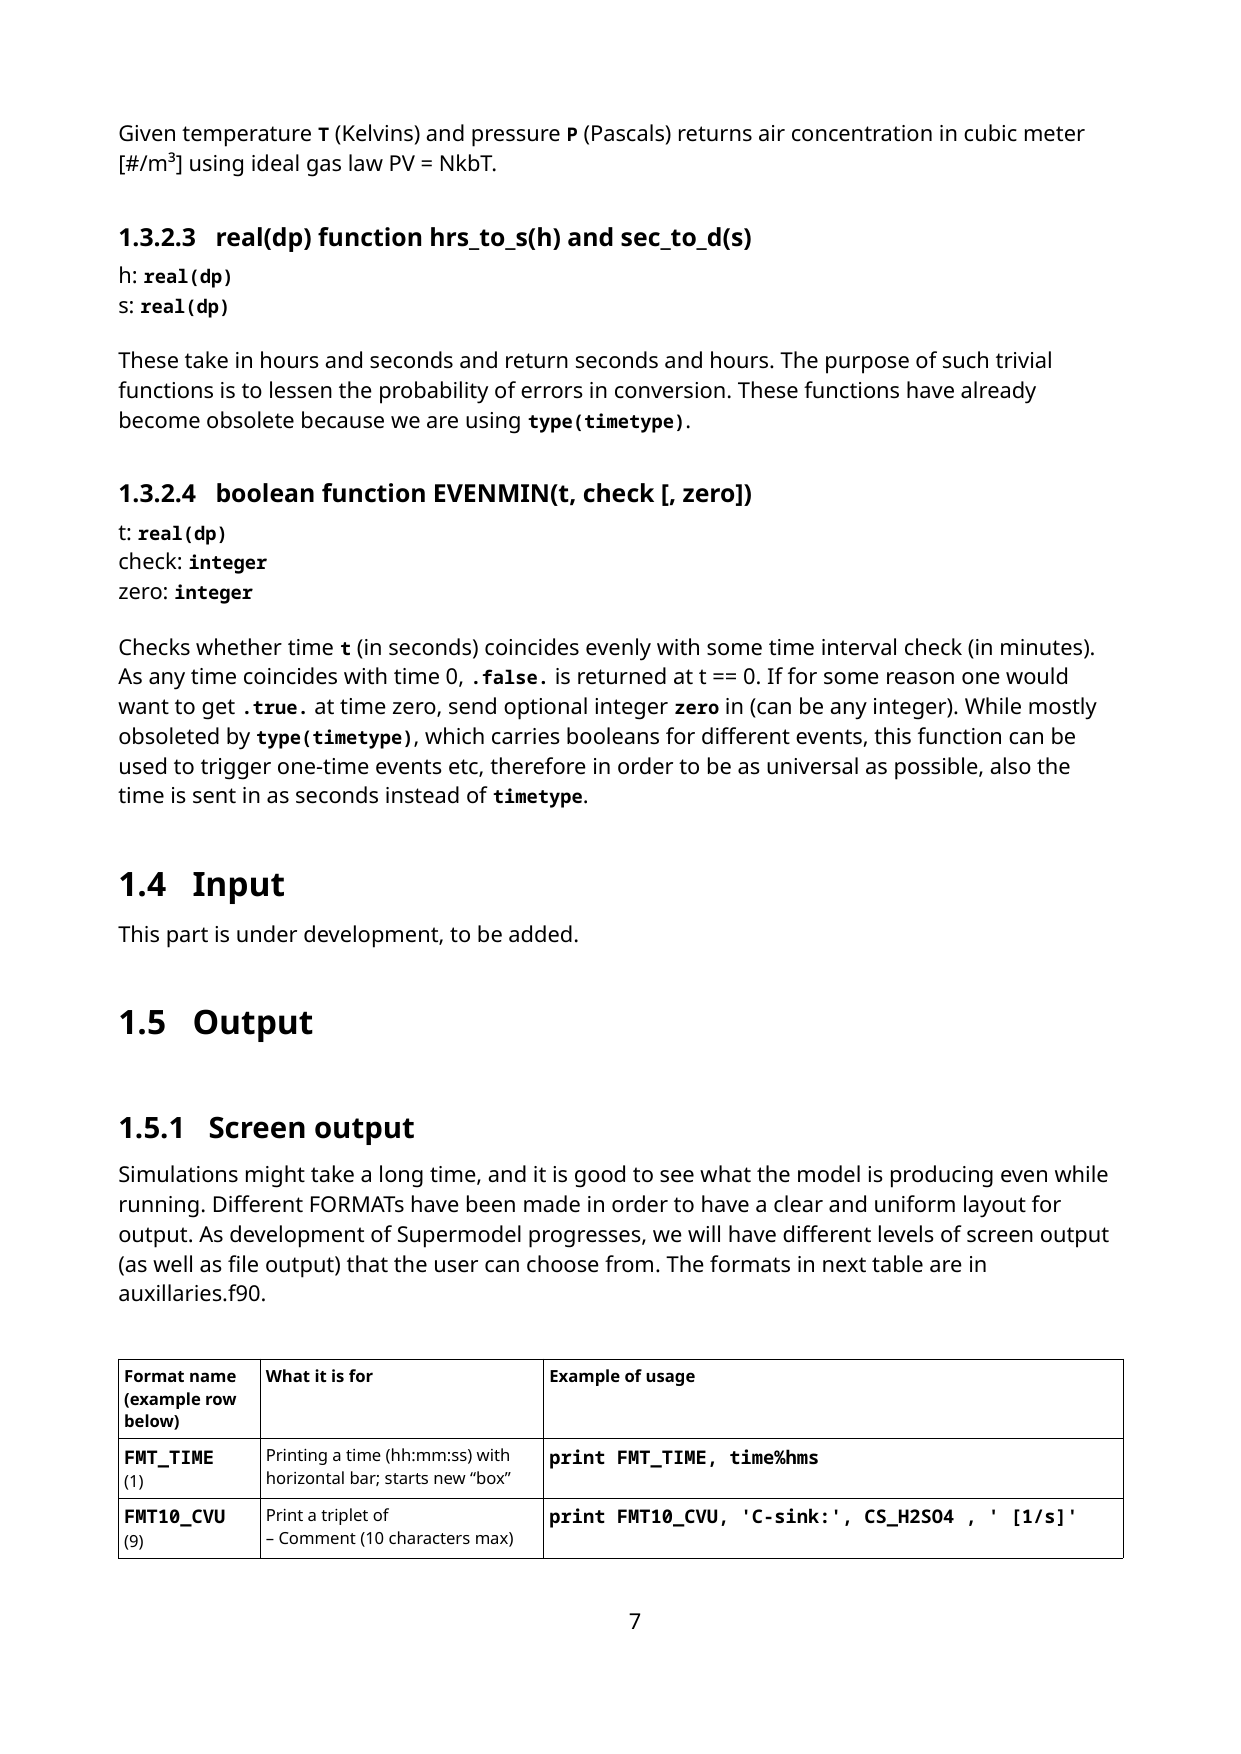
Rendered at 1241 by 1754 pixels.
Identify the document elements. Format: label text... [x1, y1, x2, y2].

table_cell print FMT10_CVU, 'C-sink:', CS_H2SO4 , ' [1/s]' [544, 1499, 1123, 1558]
text Checks whether time t (in seconds) coincides evenly with some time interval check (in minutes). As any time coincides with time 0, .false. is returned at t == 0. If for some reason one would want to get .true. at time zero, send optional integer zero in (can be any integer). While mostly obsoleted by type(timetype), which carries booleans for different events, this function can be used to trigger one-time events etc, therefore in order to be as universal as possible, also the time is sent in as seconds instead of timetype. [118, 631, 1122, 810]
table_header What it is for [261, 1360, 543, 1438]
text Given temperature T (Kelvins) and pressure P (Pascals) returns air concentration in cubic meter [#/m³] using ideal gas law PV = NkbT. [118, 118, 1122, 178]
subtitle Screen output [118, 1107, 1122, 1147]
table_cell FMT_TIME (1) [119, 1439, 260, 1498]
text h: real(dp) [118, 260, 1122, 290]
table_header Example of usage [544, 1360, 1123, 1438]
subtitle Input [118, 860, 1122, 906]
text s: real(dp) [118, 290, 1122, 319]
text These take in hours and seconds and return seconds and hours. The purpose of such trivial functions is to lessen the probability of errors in conversion. These functions have already become obsolete because we are using type(timetype). [118, 345, 1122, 434]
text zero: integer [118, 576, 1122, 606]
table_cell print FMT_TIME, time%hms [544, 1439, 1123, 1498]
table_cell Print a triplet of – Comment (10 characters max) [261, 1499, 543, 1558]
text check: integer [118, 546, 1122, 576]
table_cell FMT10_CVU (9) [119, 1499, 260, 1558]
table_cell Printing a time (hh:mm:ss) with horizontal bar; starts new “box” [261, 1439, 543, 1498]
text This part is under development, to be added. [118, 918, 1122, 948]
table_header Format name (example row below) [119, 1360, 260, 1438]
subtitle boolean function EVENMIN(t, check [, zero]) [118, 476, 1122, 510]
text t: real(dp) [118, 517, 1122, 546]
text Simulations might take a long time, and it is good to see what the model is producing even while running. Different FORMATs have been made in order to have a clear and uniform layout for output. As development of Supermodel progresses, we will have different levels of screen output (as well as file output) that the user can choose from. The formats in next table are in auxillaries.f90. [118, 1159, 1122, 1308]
subtitle Output [118, 998, 1122, 1044]
subtitle real(dp) function hrs_to_s(h) and sec_to_d(s) [118, 220, 1122, 253]
